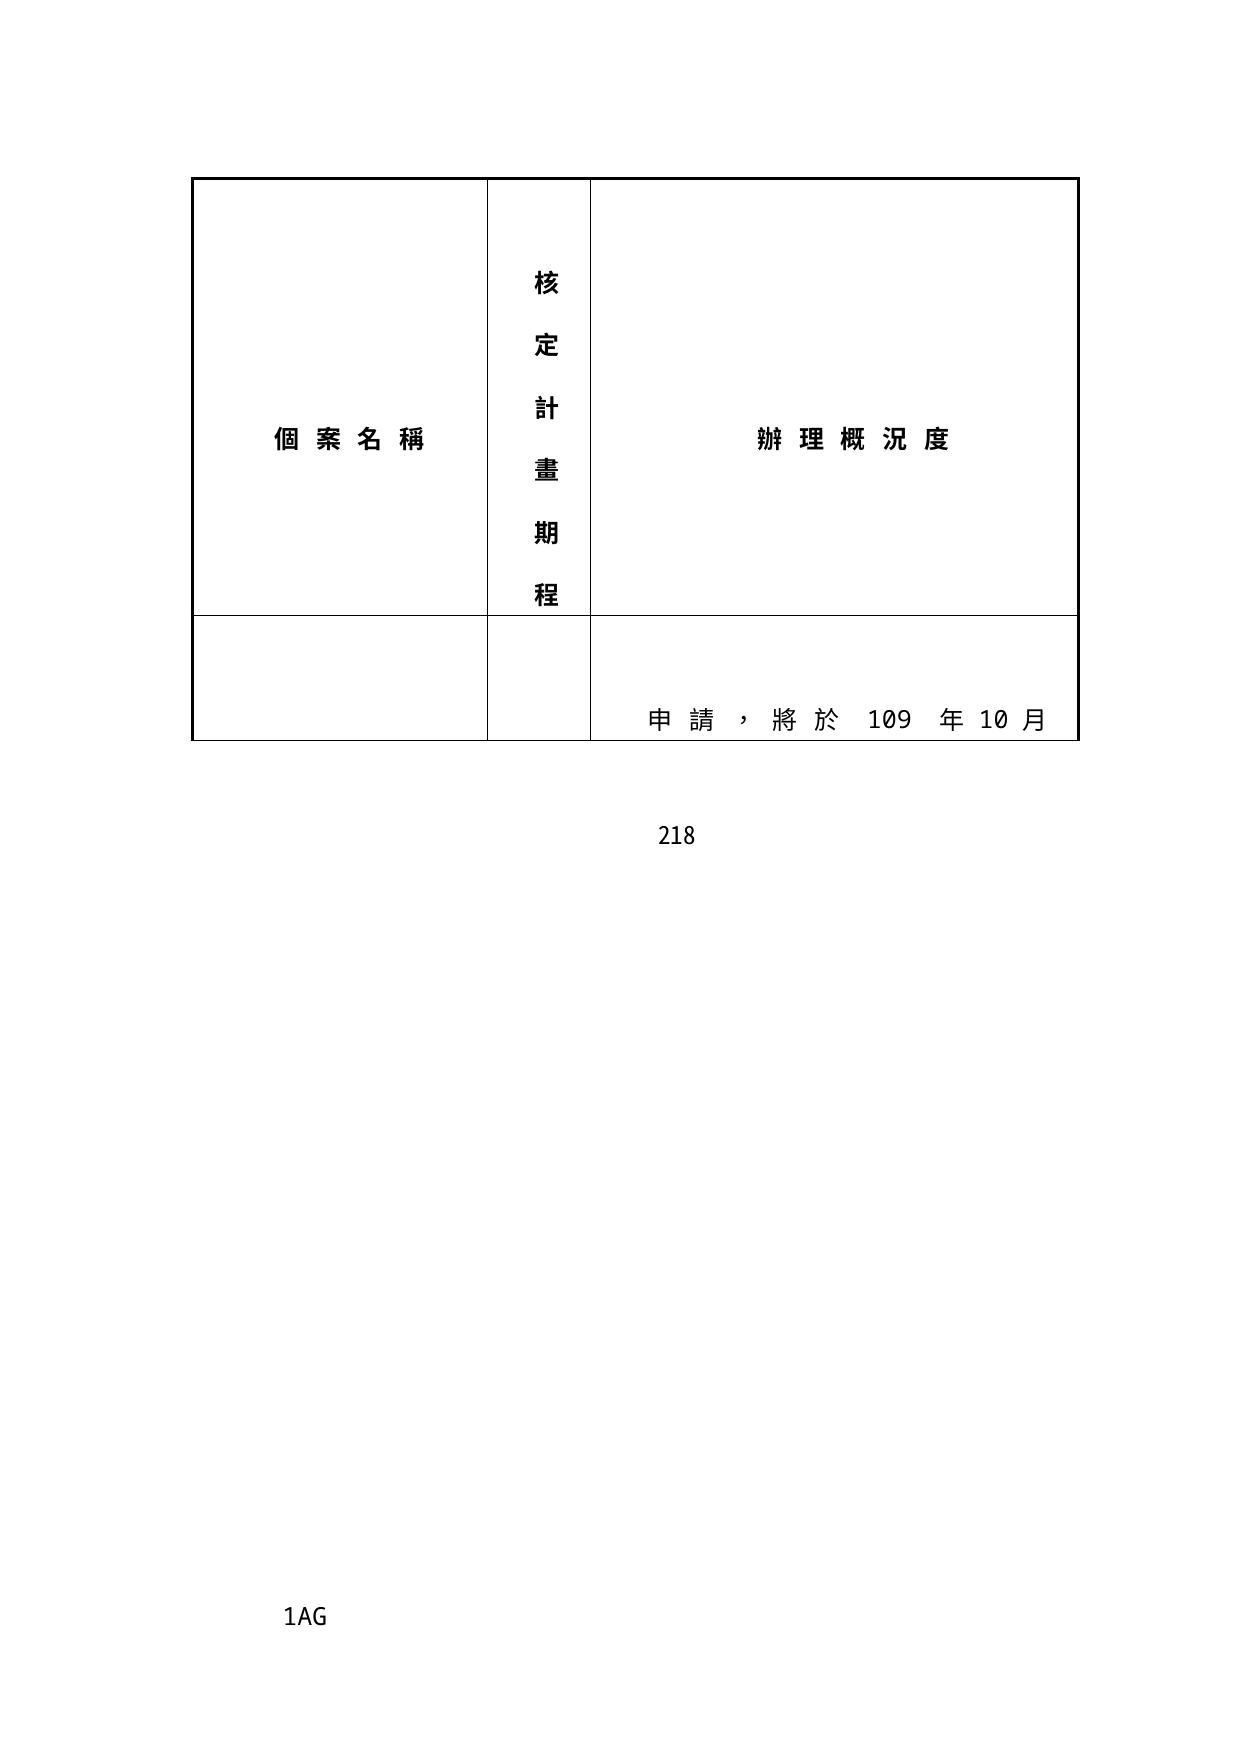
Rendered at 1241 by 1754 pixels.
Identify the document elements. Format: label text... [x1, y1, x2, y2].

table_cell [194, 616, 487, 740]
table_cell 申請，將於109年10月 [591, 616, 1077, 740]
table_header 個案名稱 [194, 180, 487, 615]
table_header 核定計畫期程 [488, 180, 590, 615]
table_header 辦理概況度 [591, 180, 1077, 615]
table_cell [488, 616, 590, 740]
